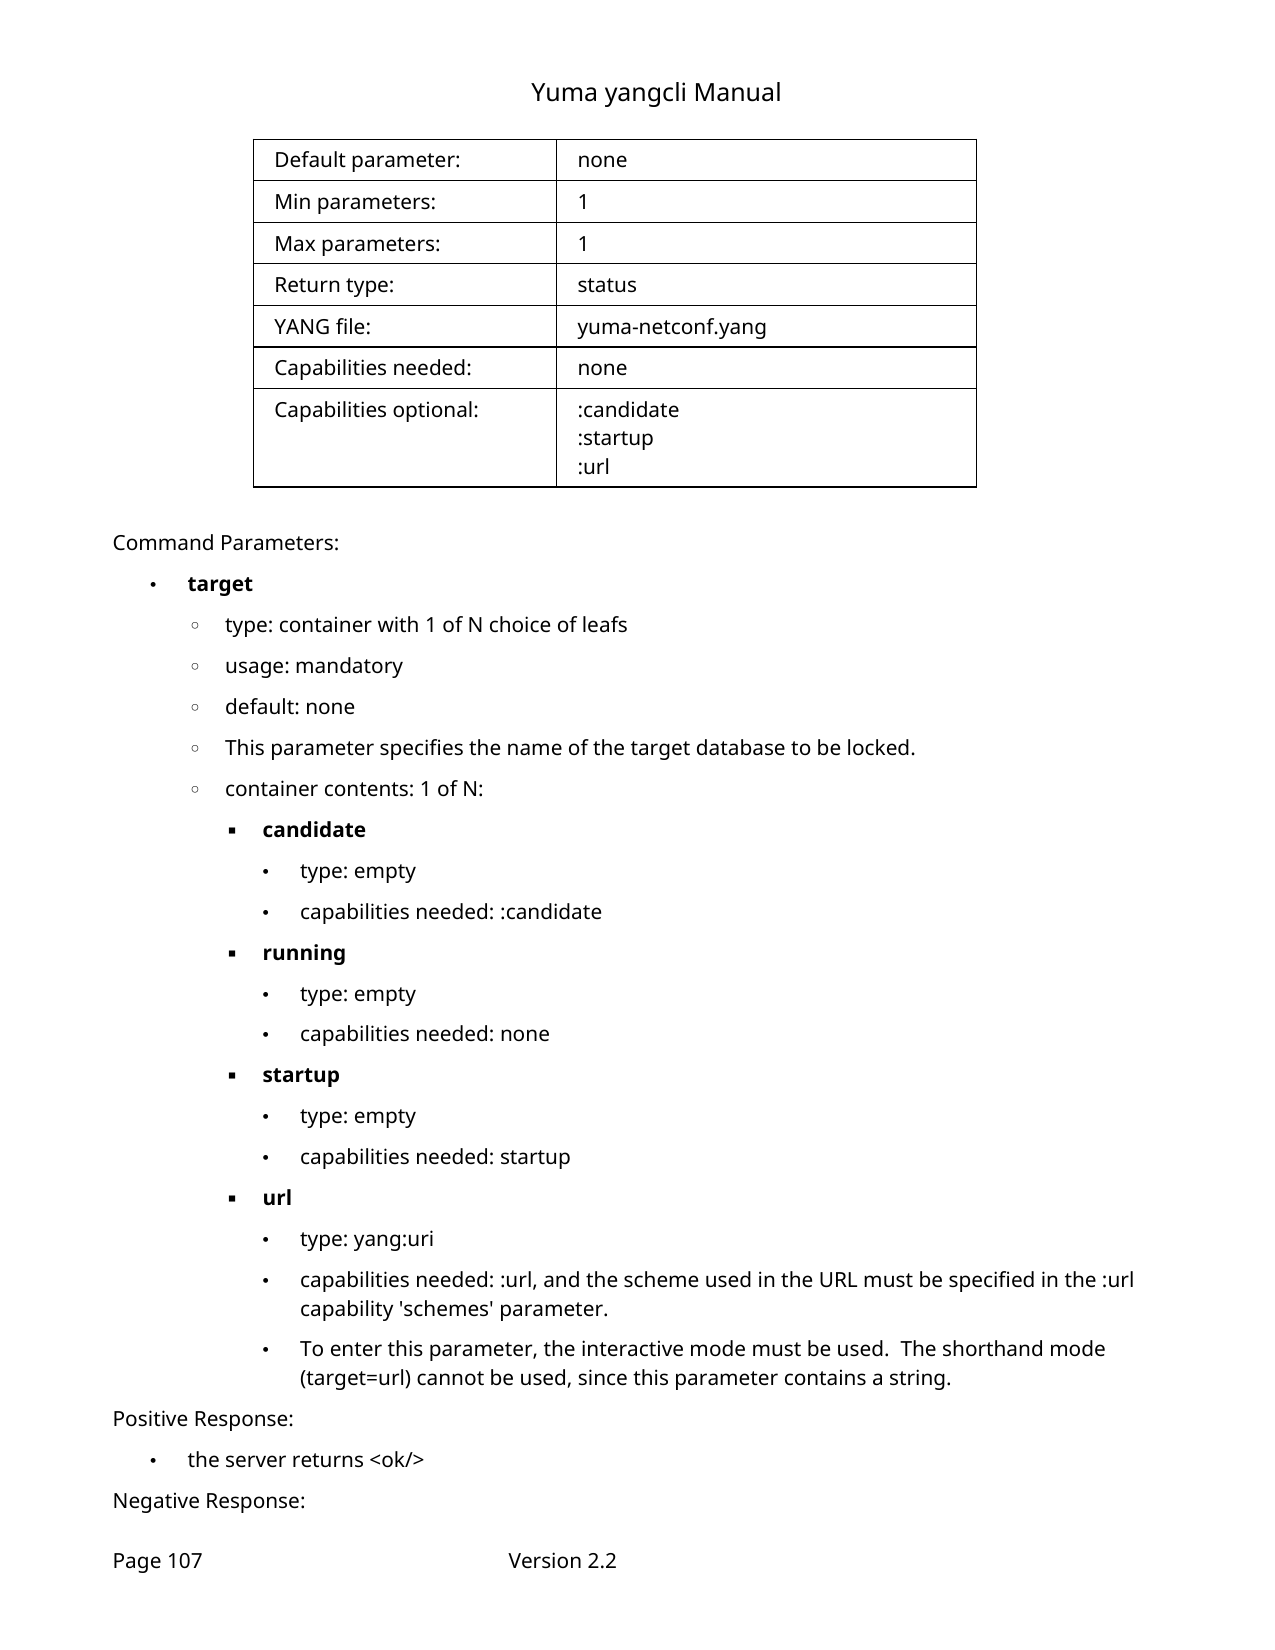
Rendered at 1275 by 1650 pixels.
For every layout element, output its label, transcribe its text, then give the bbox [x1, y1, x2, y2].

table_cell none [557, 348, 976, 388]
table_cell 1 [557, 223, 976, 263]
table_cell status [557, 264, 976, 305]
list default: none [187, 692, 1200, 721]
list To enter this parameter, the interactive mode must be used. The shorthand mode (target=url) cannot be used, since this parameter contains a string. [262, 1334, 1200, 1391]
list This parameter specifies the name of the target database to be locked. [187, 733, 1200, 761]
text Command Parameters: [112, 528, 1200, 557]
table_cell :candidate :startup :url [557, 389, 976, 486]
list running [225, 938, 1200, 966]
table_cell 1 [557, 181, 976, 222]
table_cell Max parameters: [254, 223, 556, 263]
list type: container with 1 of N choice of leafs [187, 610, 1200, 639]
list type: empty [262, 1101, 1200, 1130]
table_cell yuma-netconf.yang [557, 306, 976, 346]
list capabilities needed: none [262, 1019, 1200, 1048]
list the server returns <ok/> [150, 1445, 1200, 1473]
list capabilities needed: :url, and the scheme used in the URL must be specified in the :url capability 'schemes' parameter. [262, 1265, 1200, 1322]
table_cell none [557, 140, 976, 180]
list type: empty [262, 979, 1200, 1007]
list type: empty [262, 856, 1200, 884]
text Negative Response: [112, 1486, 1200, 1514]
table_cell Default parameter: [254, 140, 556, 180]
text Positive Response: [112, 1404, 1200, 1432]
list candidate [225, 815, 1200, 843]
list usage: mandatory [187, 651, 1200, 679]
table_cell Min parameters: [254, 181, 556, 222]
list capabilities needed: :candidate [262, 897, 1200, 925]
list container contents: 1 of N: [187, 774, 1200, 802]
table_cell Capabilities needed: [254, 348, 556, 388]
list startup [225, 1061, 1200, 1089]
table_cell Return type: [254, 264, 556, 305]
table_cell YANG file: [254, 306, 556, 346]
list capabilities needed: startup [262, 1142, 1200, 1171]
list url [225, 1183, 1200, 1212]
table_cell Capabilities optional: [254, 389, 556, 486]
list target [150, 569, 1200, 598]
list type: yang:uri [262, 1224, 1200, 1253]
